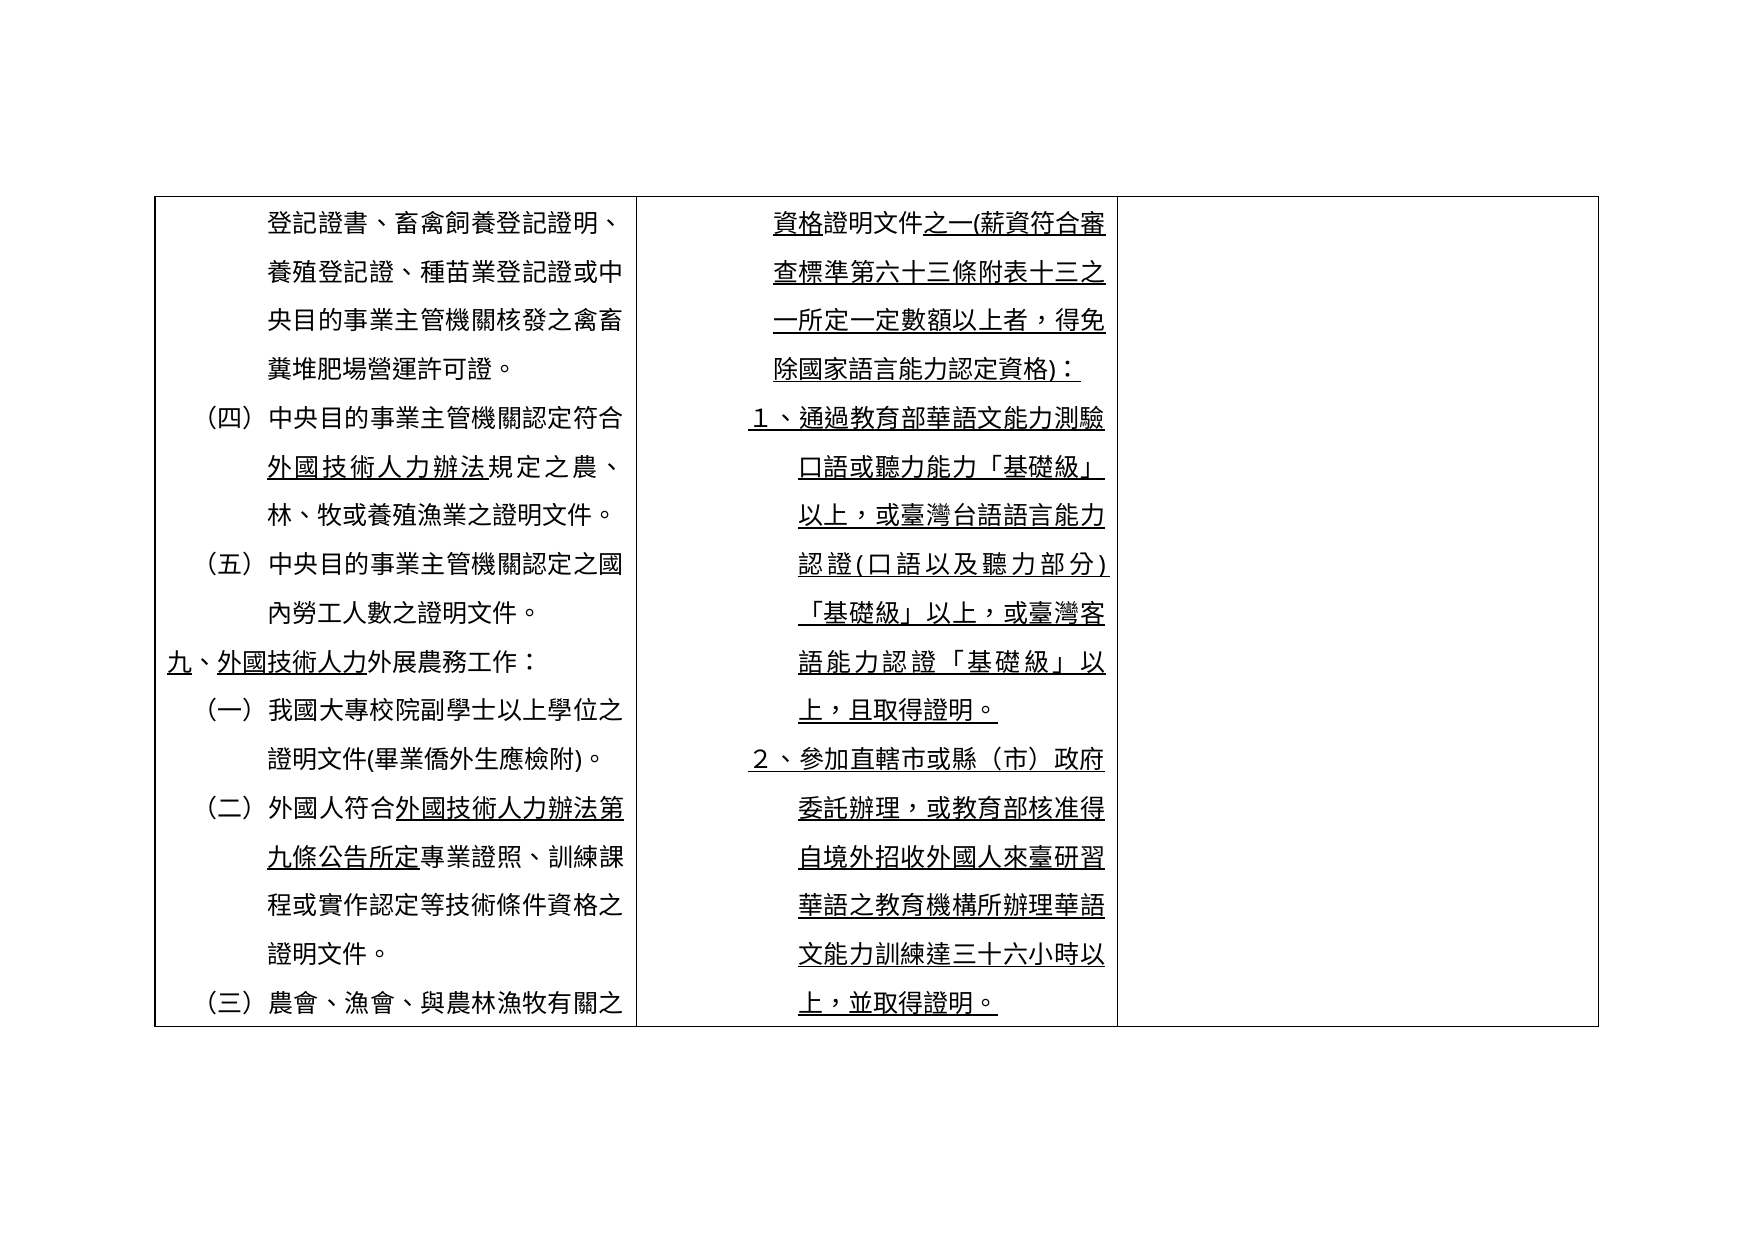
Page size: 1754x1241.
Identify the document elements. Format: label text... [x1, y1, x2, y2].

table_cell 登記證書、畜禽飼養登記證明、養殖登記證、種苗業登記證或中央目的事業主管機關核發之禽畜糞堆肥場營運許可證。 （四）中央目的事業主管機關認定符合外國技術人力辦法規定之農、林、牧或養殖漁業之證明文件。 （五）中央目的事業主管機關認定之國內勞工人數之證明文件。 九、外國技術人力外展農務工作： （一）我國大專校院副學士以上學位之證明文件(畢業僑外生應檢附)。 （二）外國人符合外國技術人力辦法第九條公告所定專業證照、訓練課程或實作認定等技術條件資格之證明文件。 （三）農會、漁會、與農林漁牧有關之 [156, 197, 636, 1026]
table_cell [1118, 197, 1598, 1026]
table_cell 資格證明文件之一(薪資符合審查標準第六十三條附表十三之一所定一定數額以上者，得免除國家語言能力認定資格)： １、通過教育部華語文能力測驗口語或聽力能力「基礎級」以上，或臺灣台語語言能力認證(口語以及聽力部分)「基礎級」以上，或臺灣客語能力認證「基礎級」以上，且取得證明。 ２、參加直轄市或縣（市）政府委託辦理，或教育部核准得自境外招收外國人來臺研習華語之教育機構所辦理華語文能力訓練達三十六小時以上，並取得證明。 [637, 197, 1117, 1026]
